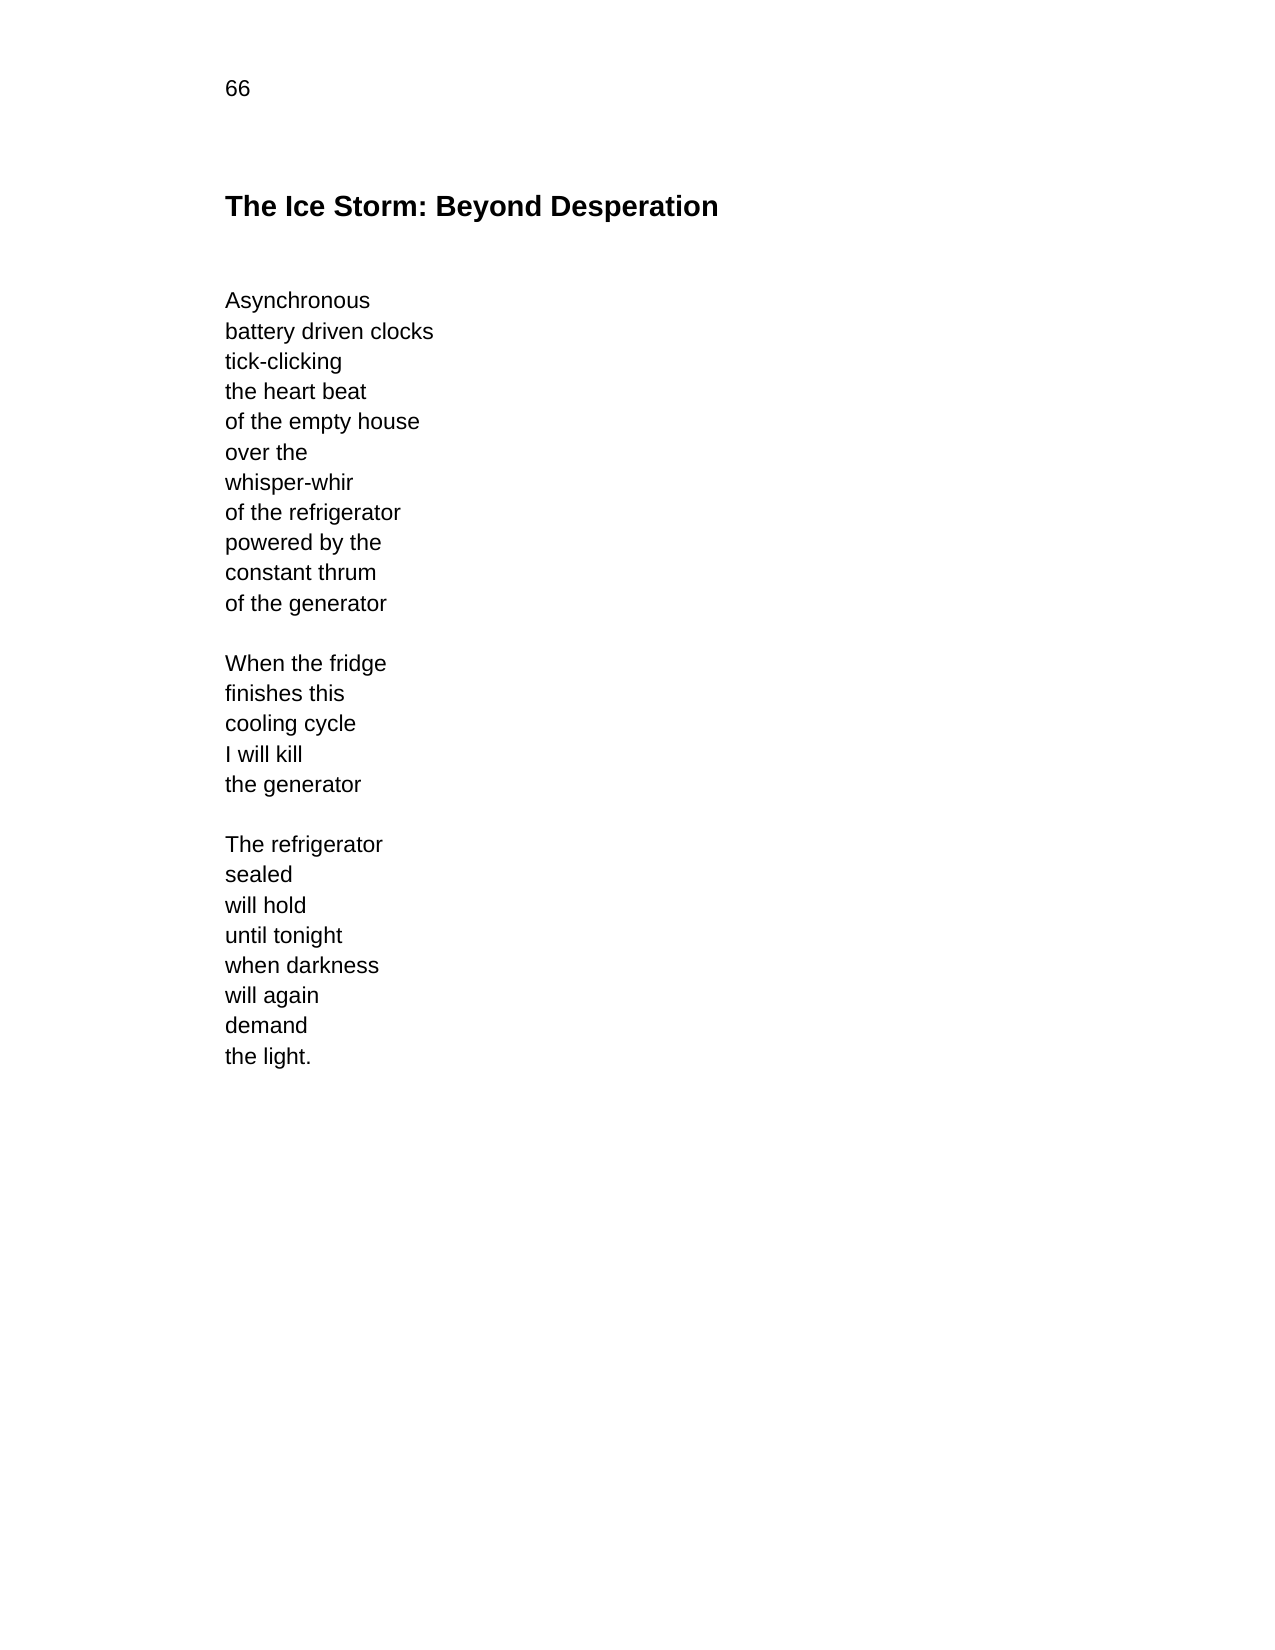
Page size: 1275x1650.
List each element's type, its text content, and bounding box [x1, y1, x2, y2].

text of the refrigerator [150, 499, 1125, 525]
text I will kill [150, 741, 1125, 767]
text battery driven clocks [150, 318, 1125, 344]
text whisper-whir [150, 469, 1125, 495]
text the generator [150, 771, 1125, 797]
text until tonight [150, 922, 1125, 948]
text when darkness [150, 952, 1125, 978]
text demand [150, 1012, 1125, 1039]
text When the fridge [150, 650, 1125, 676]
text powered by the [150, 529, 1125, 556]
text the light. [150, 1043, 1125, 1069]
text over the [150, 438, 1125, 465]
text of the empty house [150, 408, 1125, 435]
text tick-clicking [150, 348, 1125, 374]
text of the generator [150, 589, 1125, 616]
text will hold [150, 892, 1125, 918]
text constant thrum [150, 559, 1125, 586]
text The refrigerator [150, 831, 1125, 858]
text cooling cycle [150, 710, 1125, 737]
text Asynchronous [150, 287, 1125, 314]
text the heart beat [150, 378, 1125, 404]
text The Ice Storm: Beyond Desperation [150, 188, 1125, 222]
text sealed [150, 861, 1125, 888]
text will again [150, 982, 1125, 1009]
text finishes this [150, 680, 1125, 707]
